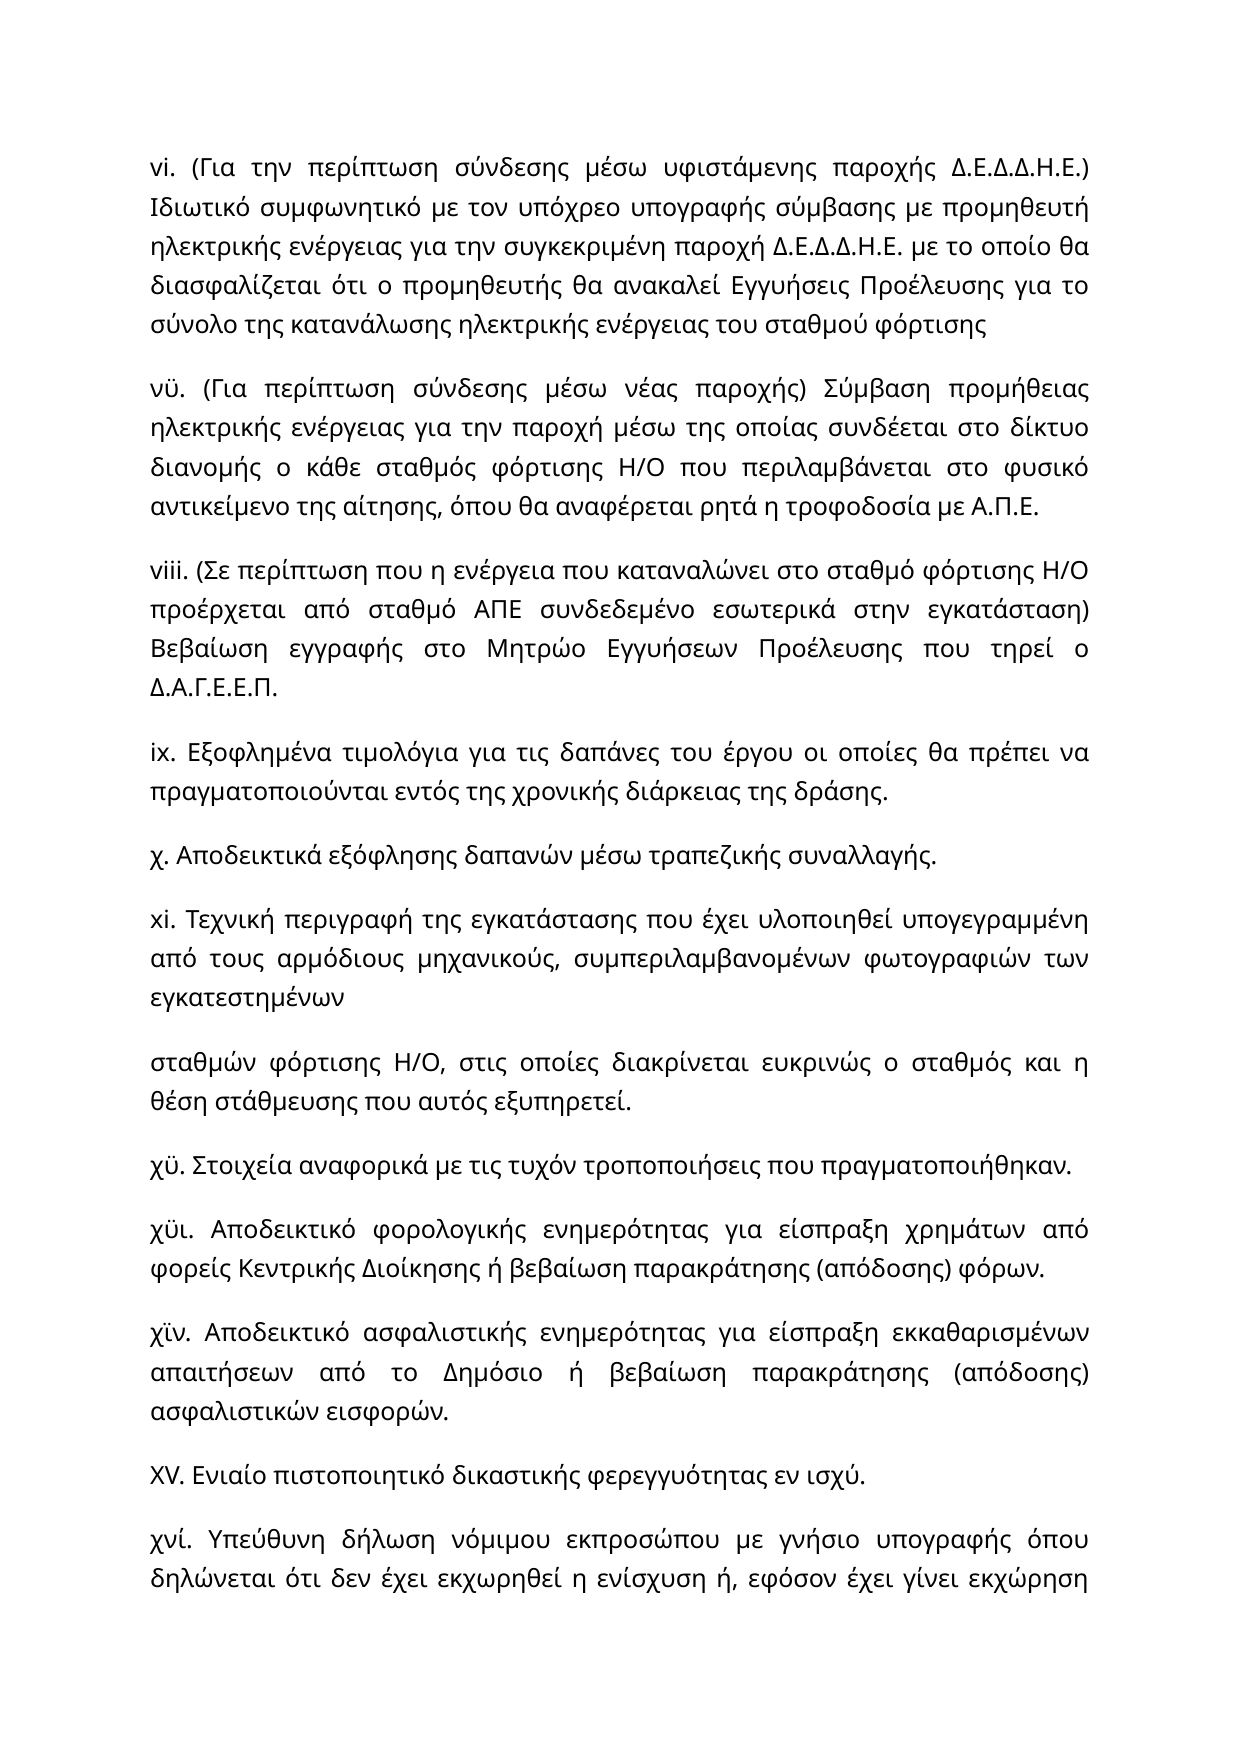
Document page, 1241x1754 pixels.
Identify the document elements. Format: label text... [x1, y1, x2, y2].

text xi. Τεχνική περιγραφή της εγκατάστασης που έχει υλοποιηθεί υπογεγραμμένη από τους αρμόδιους μηχανικούς, συμπεριλαμβανομένων φωτογραφιών των εγκατεστημένων [150, 902, 1090, 1014]
text χνί. Υπεύθυνη δήλωση νόμιμου εκπροσώπου με γνήσιο υπογραφής όπου δηλώνεται ότι δεν έχει εκχωρηθεί η ενίσχυση ή, εφόσον έχει γίνει εκχώρηση [150, 1522, 1090, 1595]
text χϊν. Αποδεικτικό ασφαλιστικής ενημερότητας για είσπραξη εκκαθαρισμένων απαιτήσεων από το Δημόσιο ή βεβαίωση παρακράτησης (απόδοσης) ασφαλιστικών εισφορών. [150, 1315, 1090, 1427]
text ix. Εξοφλημένα τιμολόγια για τις δαπάνες του έργου οι οποίες θα πρέπει να πραγματοποιούνται εντός της χρονικής διάρκειας της δράσης. [150, 734, 1090, 807]
text σταθμών φόρτισης Η/Ο, στις οποίες διακρίνεται ευκρινώς ο σταθμός και η θέση στάθμευσης που αυτός εξυπηρετεί. [150, 1044, 1090, 1117]
text χ. Αποδεικτικά εξόφλησης δαπανών μέσω τραπεζικής συναλλαγής. [150, 837, 1090, 872]
text νϋ. (Για περίπτωση σύνδεσης μέσω νέας παροχής) Σύμβαση προμήθειας ηλεκτρικής ενέργειας για την παροχή μέσω της οποίας συνδέεται στο δίκτυο διανομής ο κάθε σταθμός φόρτισης Η/Ο που περιλαμβάνεται στο φυσικό αντικείμενο της αίτησης, όπου θα αναφέρεται ρητά η τροφοδοσία με Α.Π.Ε. [150, 371, 1090, 522]
text χϋ. Στοιχεία αναφορικά με τις τυχόν τροποποιήσεις που πραγματοποιήθηκαν. [150, 1147, 1090, 1182]
text viii. (Σε περίπτωση που η ενέργεια που καταναλώνει στο σταθμό φόρτισης Η/Ο προέρχεται από σταθμό ΑΠΕ συνδεδεμένο εσωτερικά στην εγκατάσταση) Βεβαίωση εγγραφής στο Μητρώο Εγγυήσεων Προέλευσης που τηρεί ο Δ.Α.Γ.Ε.Ε.Π. [150, 552, 1090, 704]
text vi. (Για την περίπτωση σύνδεσης μέσω υφιστάμενης παροχής Δ.Ε.Δ.Δ.Η.Ε.) Ιδιωτικό συμφωνητικό με τον υπόχρεο υπογραφής σύμβασης με προμηθευτή ηλεκτρικής ενέργειας για την συγκεκριμένη παροχή Δ.Ε.Δ.Δ.Η.Ε. με το οποίο θα διασφαλίζεται ότι ο προμηθευτής θα ανακαλεί Εγγυήσεις Προέλευσης για το σύνολο της κατανάλωσης ηλεκτρικής ενέργειας του σταθμού φόρτισης [150, 150, 1090, 341]
text XV. Ενιαίο πιστοποιητικό δικαστικής φερεγγυότητας εν ισχύ. [150, 1457, 1090, 1492]
text χϋι. Αποδεικτικό φορολογικής ενημερότητας για είσπραξη χρημάτων από φορείς Κεντρικής Διοίκησης ή βεβαίωση παρακράτησης (απόδοσης) φόρων. [150, 1212, 1090, 1285]
